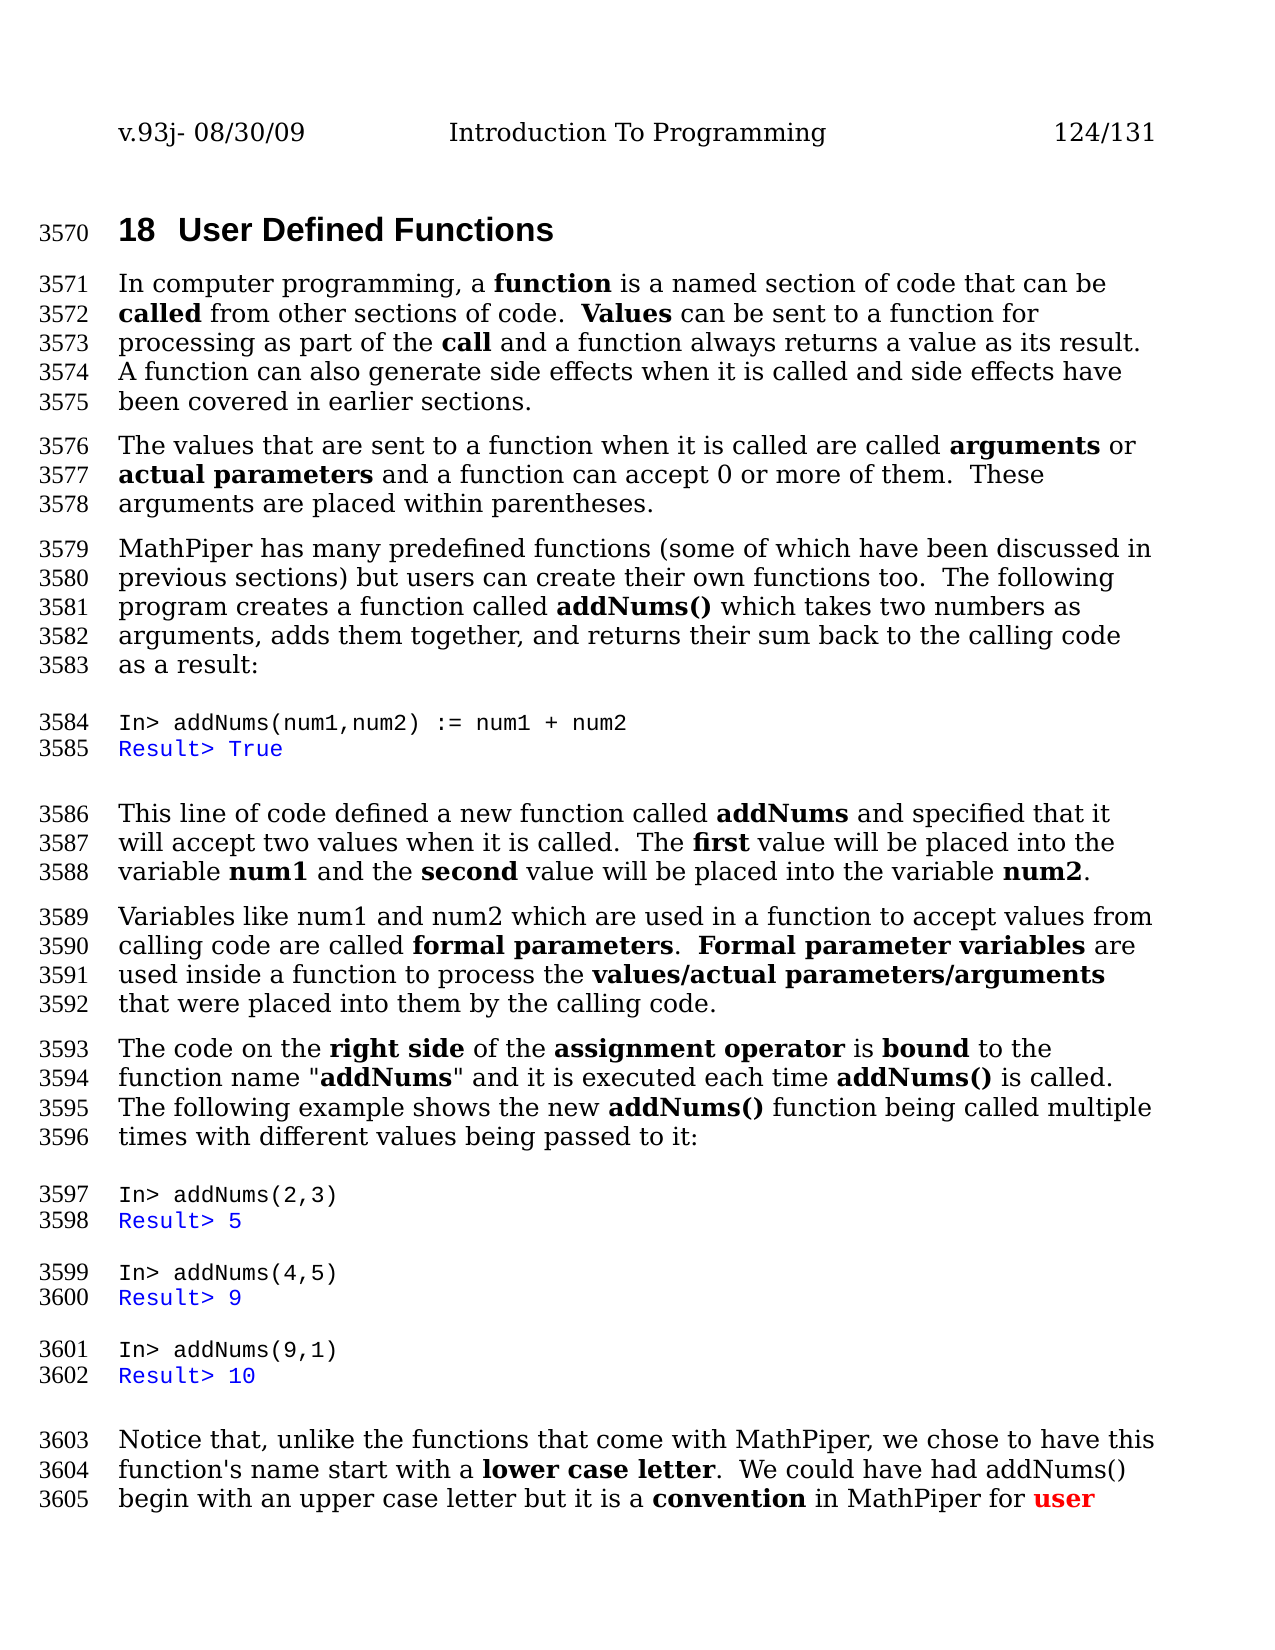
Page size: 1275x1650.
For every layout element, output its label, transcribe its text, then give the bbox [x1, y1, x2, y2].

text The values that are sent to a function when it is called are called arguments or actual parameters and a function can accept 0 or more of them. These arguments are placed within parentheses. [118, 431, 1157, 519]
text This line of code defined a new function called addNums and specified that it will accept two values when it is called. The first value will be placed into the variable num1 and the second value will be placed into the variable num2. [118, 798, 1157, 887]
text In> addNums(num1,num2) := num1 + num2 [118, 712, 1157, 738]
text In> addNums(4,5) [118, 1261, 1157, 1287]
text The code on the right side of the assignment operator is bound to the function name "addNums" and it is executed each time addNums() is called. The following example shows the new addNums() function being called multiple times with different values being passed to it: [118, 1034, 1157, 1151]
text Notice that, unlike the functions that come with MathPiper, we chose to have this function's name start with a lower case letter. We could have had addNums() begin with an upper case letter but it is a convention in MathPiper for user [118, 1425, 1157, 1513]
text Result> 9 [118, 1287, 1157, 1313]
text MathPiper has many predefined functions (some of which have been discussed in previous sections) but users can create their own functions too. The following program creates a function called addNums() which takes two numbers as arguments, adds them together, and returns their sum back to the calling code as a result: [118, 534, 1157, 680]
text Result> 10 [118, 1364, 1157, 1391]
text In computer programming, a function is a named section of code that can be called from other sections of code. Values can be sent to a function for processing as part of the call and a function always returns a value as its result. A function can also generate side effects when it is called and side effects have been covered in earlier sections. [118, 269, 1157, 416]
text Result> True [118, 738, 1157, 764]
subtitle User Defined Functions [118, 210, 1157, 248]
text In> addNums(9,1) [118, 1339, 1157, 1364]
text Result> 5 [118, 1209, 1157, 1235]
text In> addNums(2,3) [118, 1183, 1157, 1209]
text Variables like num1 and num2 which are used in a function to accept values from calling code are called formal parameters. Formal parameter variables are used inside a function to process the values/actual parameters/arguments that were placed into them by the calling code. [118, 902, 1157, 1019]
